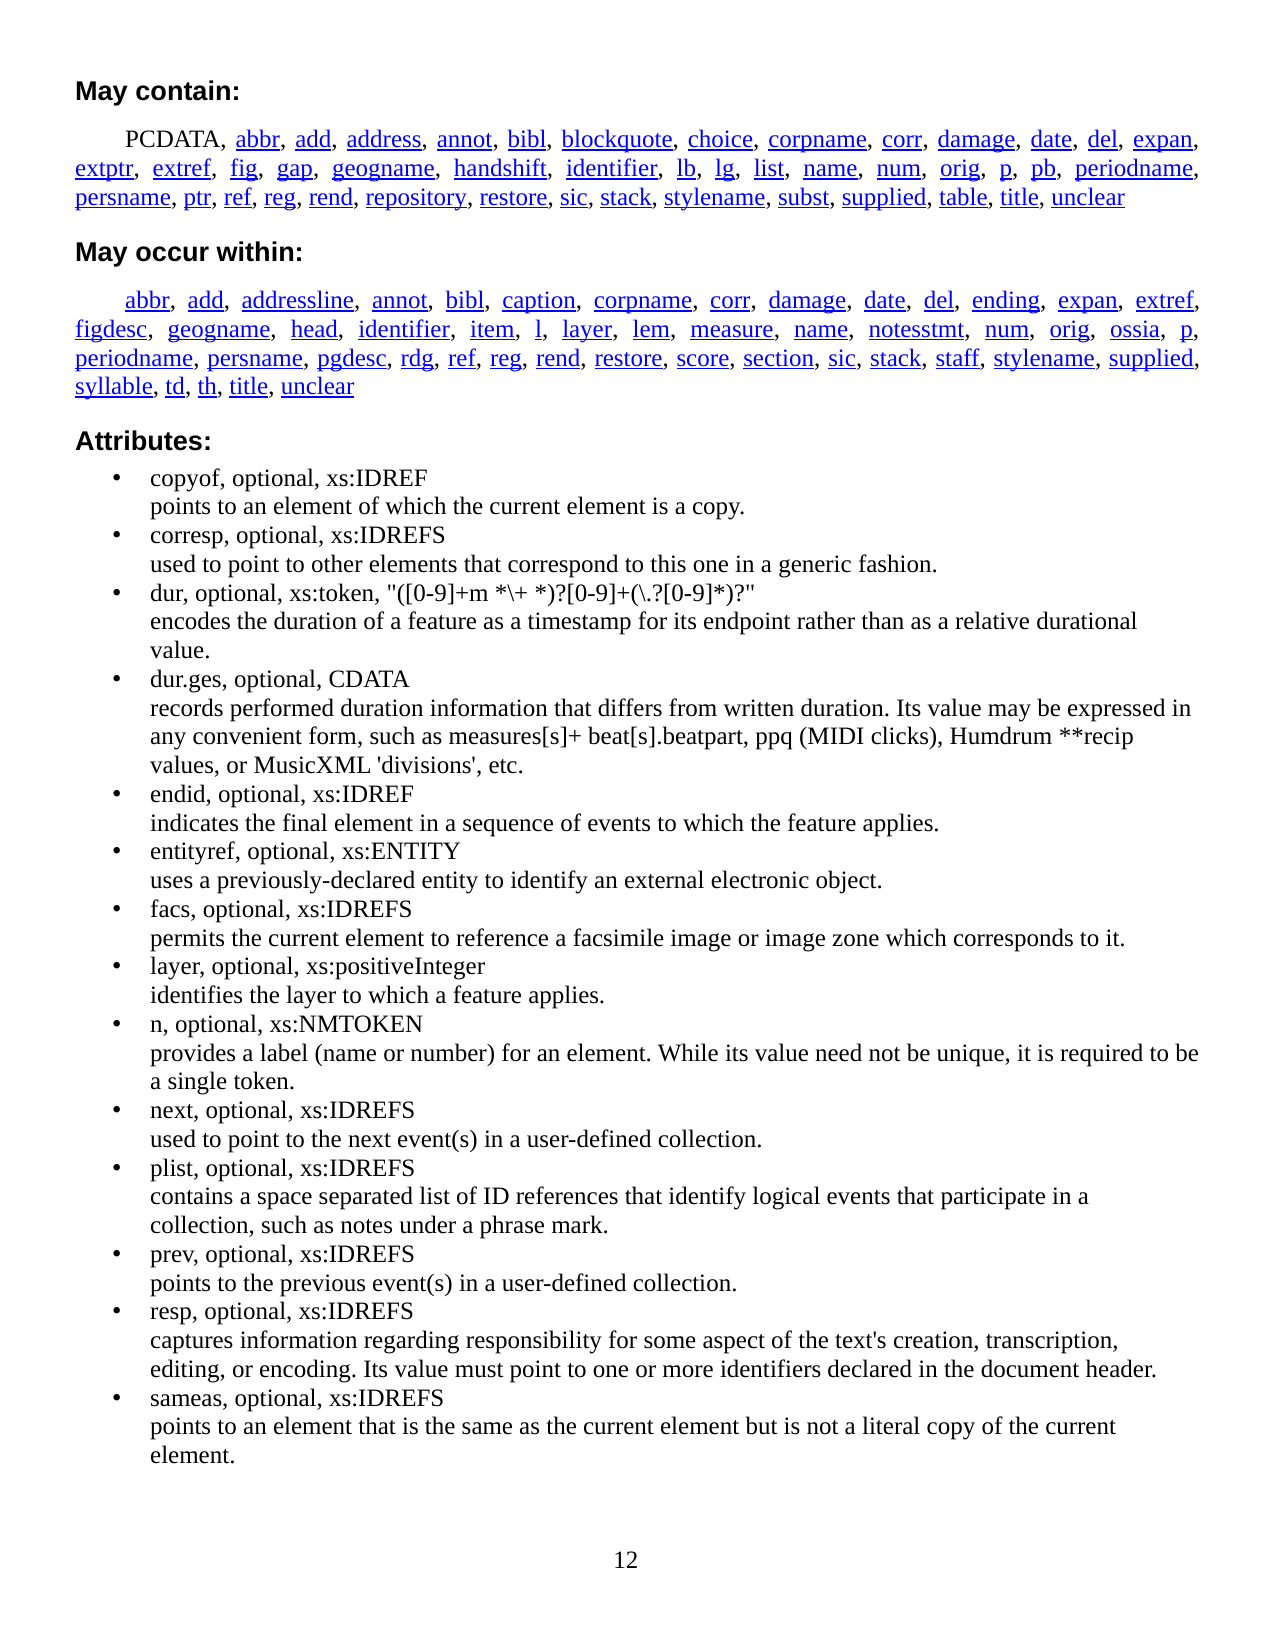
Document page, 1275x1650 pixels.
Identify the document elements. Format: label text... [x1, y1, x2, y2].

subtitle Attributes: [75, 425, 1200, 456]
text PCDATA, abbr, add, address, annot, bibl, blockquote, choice, corpname, corr, damage, date, del, expan, extptr, extref, fig, gap, geogname, handshift, identifier, lb, lg, list, name, num, orig, p, pb, periodname, persname, ptr, ref, reg, rend, repository, restore, sic, stack, stylename, subst, supplied, table, title, unclear [75, 124, 1200, 211]
text abbr, add, addressline, annot, bibl, caption, corpname, corr, damage, date, del, ending, expan, extref, figdesc, geogname, head, identifier, item, l, layer, lem, measure, name, notesstmt, num, orig, ossia, p, periodname, persname, pgdesc, rdg, ref, reg, rend, restore, score, section, sic, stack, staff, stylename, supplied, syllable, td, th, title, unclear [75, 285, 1200, 400]
list resp, optional, xs:IDREFS captures information regarding responsibility for some aspect of the text's creation, transcription, editing, or encoding. Its value must point to one or more identifiers declared in the document header. [112, 1296, 1200, 1383]
subtitle May occur within: [75, 236, 1200, 267]
list dur, optional, xs:token, "([0-9]+m *\+ *)?[0-9]+(\.?[0-9]*)?" encodes the duration of a feature as a timestamp for its endpoint rather than as a relative durational value. [112, 578, 1200, 664]
list facs, optional, xs:IDREFS permits the current element to reference a facsimile image or image zone which corresponds to it. [112, 894, 1200, 951]
list layer, optional, xs:positiveInteger identifies the layer to which a feature applies. [112, 951, 1200, 1009]
list copyof, optional, xs:IDREF points to an element of which the current element is a copy. [112, 463, 1200, 520]
list endid, optional, xs:IDREF indicates the final element in a sequence of events to which the feature applies. [112, 779, 1200, 836]
list n, optional, xs:NMTOKEN provides a label (name or number) for an element. While its value need not be unique, it is required to be a single token. [112, 1009, 1200, 1095]
list dur.ges, optional, CDATA records performed duration information that differs from written duration. Its value may be expressed in any convenient form, such as measures[s]+ beat[s].beatpart, ppq (MIDI clicks), Humdrum **recip values, or MusicXML 'divisions', etc. [112, 664, 1200, 779]
list prev, optional, xs:IDREFS points to the previous event(s) in a user-defined collection. [112, 1239, 1200, 1296]
list entityref, optional, xs:ENTITY uses a previously-declared entity to identify an external electronic object. [112, 836, 1200, 894]
list sameas, optional, xs:IDREFS points to an element that is the same as the current element but is not a literal copy of the current element. [112, 1383, 1200, 1469]
list corresp, optional, xs:IDREFS used to point to other elements that correspond to this one in a generic fashion. [112, 520, 1200, 578]
subtitle May contain: [75, 75, 1200, 106]
list plist, optional, xs:IDREFS contains a space separated list of ID references that identify logical events that participate in a collection, such as notes under a phrase mark. [112, 1153, 1200, 1239]
list next, optional, xs:IDREFS used to point to the next event(s) in a user-defined collection. [112, 1095, 1200, 1153]
